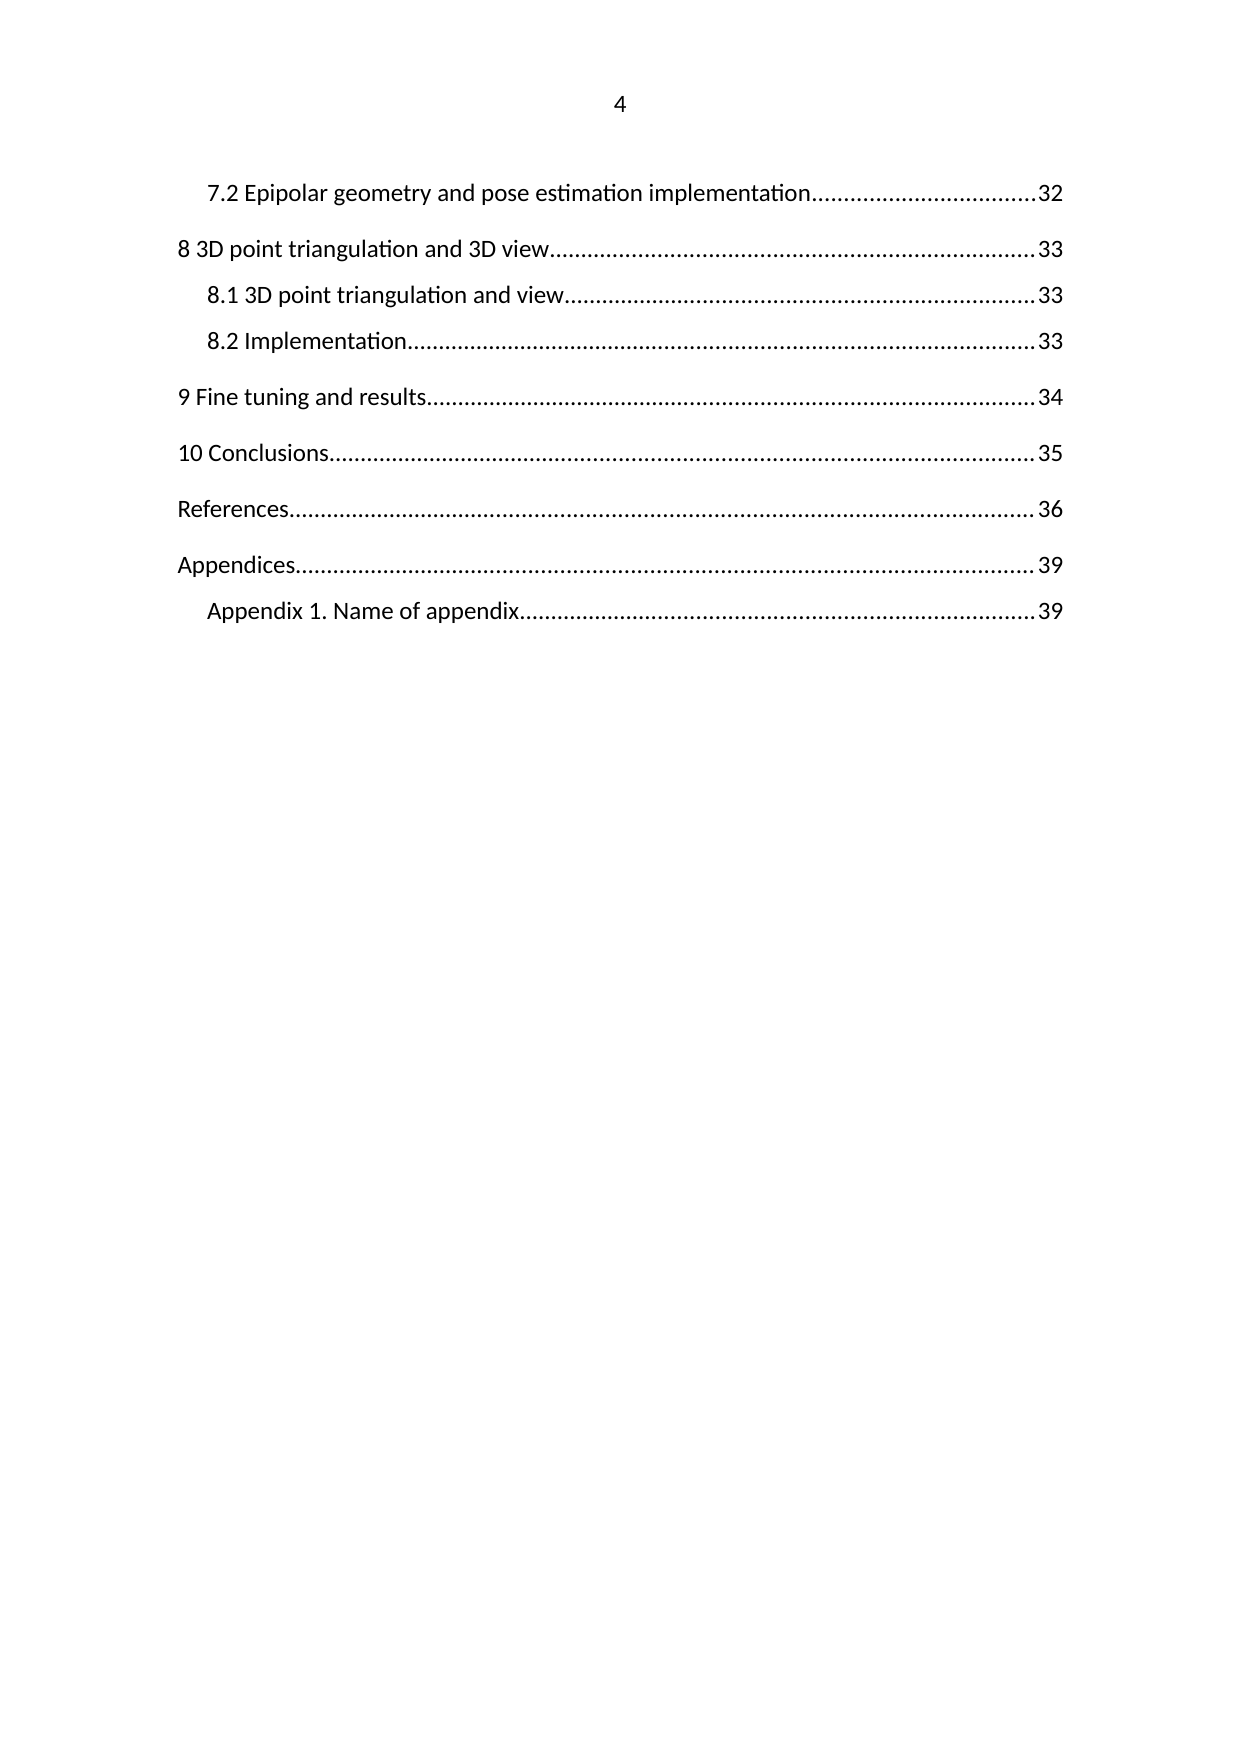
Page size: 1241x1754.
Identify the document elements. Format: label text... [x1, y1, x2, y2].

text 8.2 Implementation 33 [207, 325, 1063, 355]
text 8 3D point triangulation and 3D view 33 [177, 233, 1063, 264]
text References 36 [177, 493, 1063, 524]
text 10 Conclusions 35 [177, 437, 1063, 468]
text 7.2 Epipolar geometry and pose estimation implementation 32 [207, 177, 1063, 208]
text Appendices 39 [177, 549, 1063, 580]
text 9 Fine tuning and results 34 [177, 381, 1063, 411]
text 8.1 3D point triangulation and view 33 [207, 279, 1063, 309]
text Appendix 1. Name of appendix 39 [207, 595, 1063, 626]
